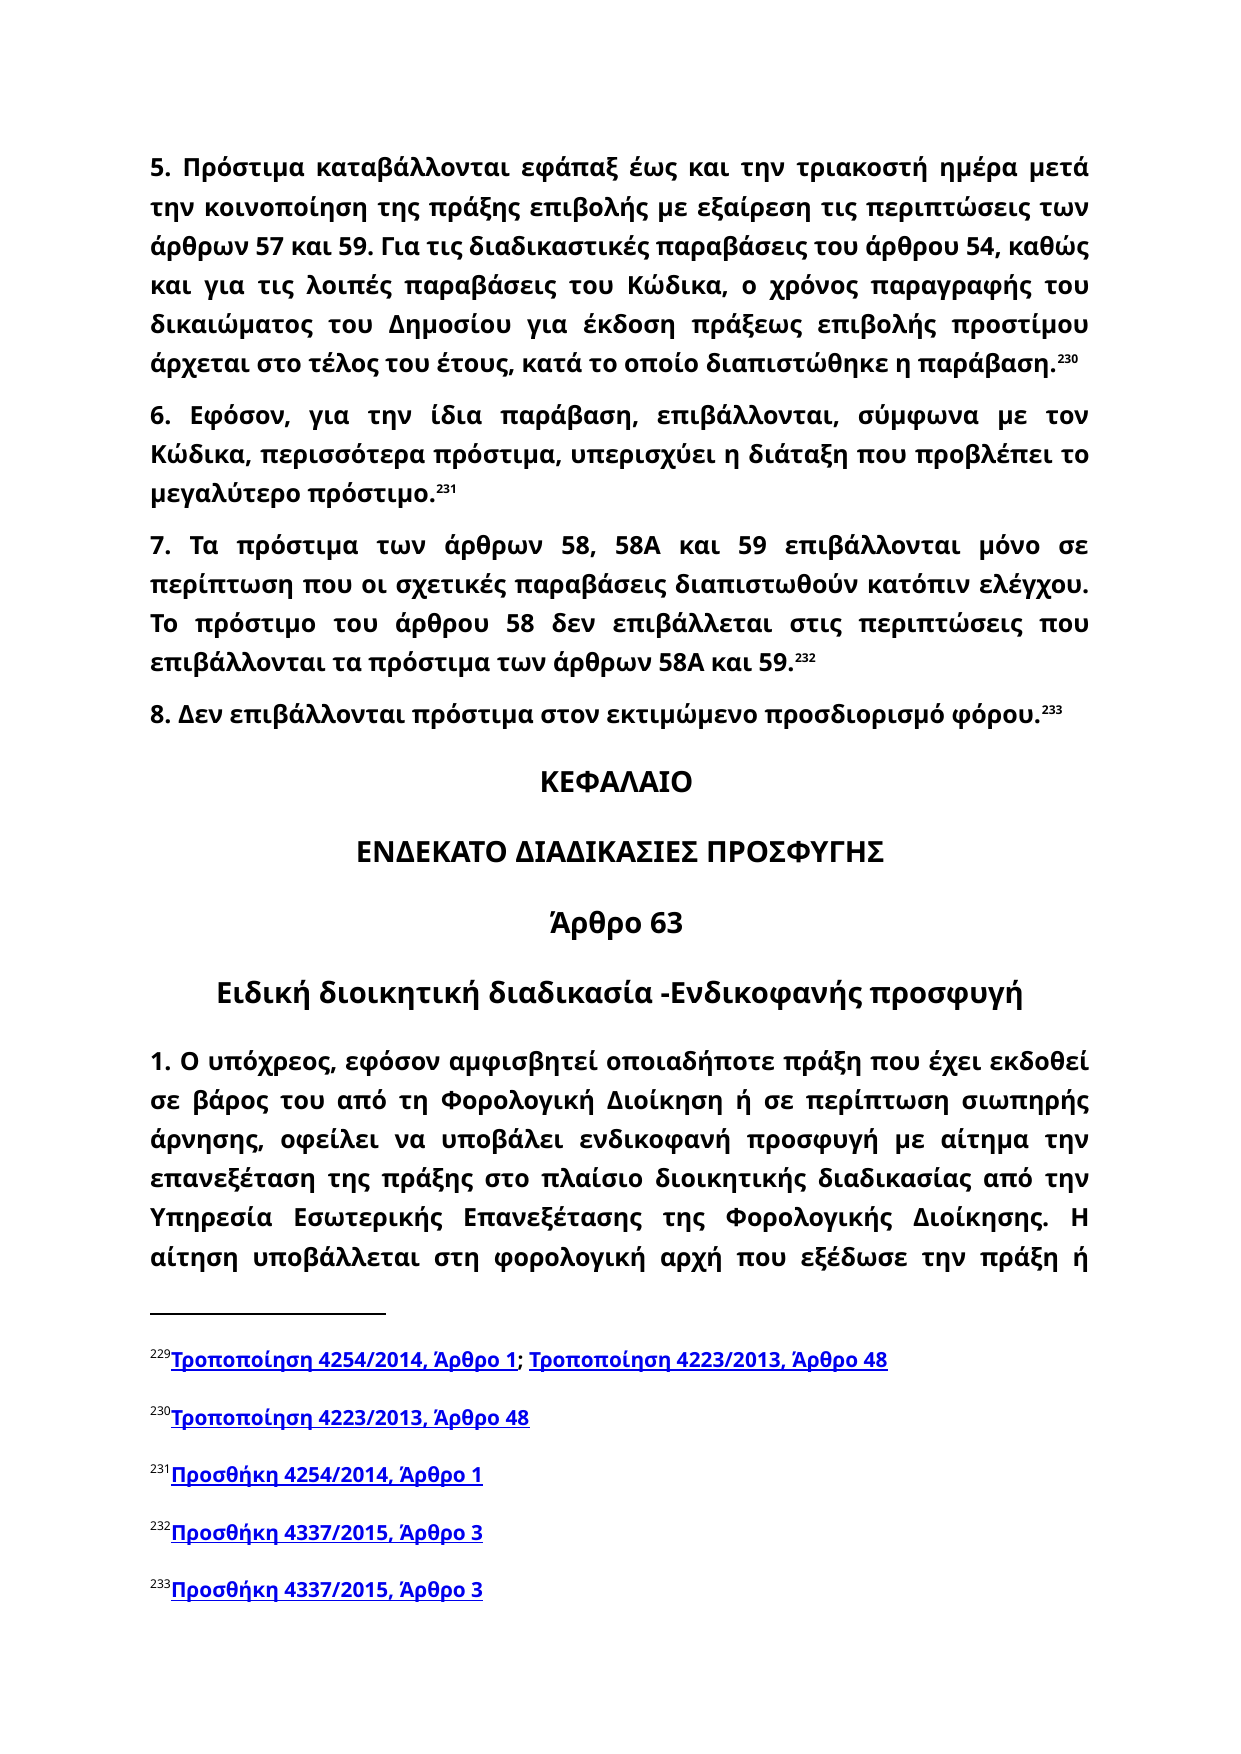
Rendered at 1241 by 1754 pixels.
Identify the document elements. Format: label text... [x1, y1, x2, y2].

text 8. Δεν επιβάλλονται πρόστιμα στον εκτιμώμενο προσδιορισμό φόρου. [150, 697, 1090, 731]
text 1. Ο υπόχρεος, εφόσον αμφισβητεί οποιαδήποτε πράξη που έχει εκδοθεί σε βάρος του από τη Φορολογική Διοίκηση ή σε περίπτωση σιωπηρής άρνησης, οφείλει να υποβάλει ενδικοφανή προσφυγή με αίτημα την επανεξέταση της πράξης στο πλαίσιο διοικητικής διαδικασίας από την Υπηρεσία Εσωτερικής Επανεξέτασης της Φορολογικής Διοίκησης. Η αίτηση υποβάλλεται στη φορολογική αρχή που εξέδωσε την πράξη ή [150, 1043, 1090, 1273]
text Τροποποίηση 4254/2014, Άρθρο 1; Τροποποίηση 4223/2013, Άρθρο 48 [150, 1345, 1090, 1373]
text 6. Εφόσον, για την ίδια παράβαση, επιβάλλονται, σύμφωνα με τον Κώδικα, περισσότερα πρόστιμα, υπερισχύει η διάταξη που προβλέπει το μεγαλύτερο πρόστιμο. [150, 397, 1090, 510]
text 5. Πρόστιμα καταβάλλονται εφάπαξ έως και την τριακοστή ημέρα μετά την κοινοποίηση της πράξης επιβολής με εξαίρεση τις περιπτώσεις των άρθρων 57 και 59. Για τις διαδικαστικές παραβάσεις του άρθρου 54, καθώς και για τις λοιπές παραβάσεις του Κώδικα, ο χρόνος παραγραφής του δικαιώματος του Δημοσίου για έκδοση πράξεως επιβολής προστίμου άρχεται στο τέλος του έτους, κατά το οποίο διαπιστώθηκε η παράβαση. [150, 150, 1090, 380]
subtitle ΚΕΦΑΛΑΙΟ [150, 761, 1090, 801]
subtitle Άρθρο 63 [150, 902, 1090, 942]
text Τροποποίηση 4223/2013, Άρθρο 48 [150, 1403, 1090, 1431]
text Προσθήκη 4337/2015, Άρθρο 3 [150, 1518, 1090, 1546]
text Προσθήκη 4337/2015, Άρθρο 3 [150, 1576, 1090, 1604]
text Προσθήκη 4254/2014, Άρθρο 1 [150, 1460, 1090, 1489]
subtitle ΕΝΔΕΚΑΤΟ ΔΙΑΔΙΚΑΣΙΕΣ ΠΡΟΣΦΥΓΗΣ [150, 831, 1090, 871]
subtitle Ειδική διοικητική διαδικασία -Ενδικοφανής προσφυγή [150, 973, 1090, 1012]
text 7. Τα πρόστιμα των άρθρων 58, 58Α και 59 επιβάλλονται μόνο σε περίπτωση που οι σχετικές παραβάσεις διαπιστωθούν κατόπιν ελέγχου. Το πρόστιμο του άρθρου 58 δεν επιβάλλεται στις περιπτώσεις που επιβάλλονται τα πρόστιμα των άρθρων 58Α και 59. [150, 527, 1090, 679]
